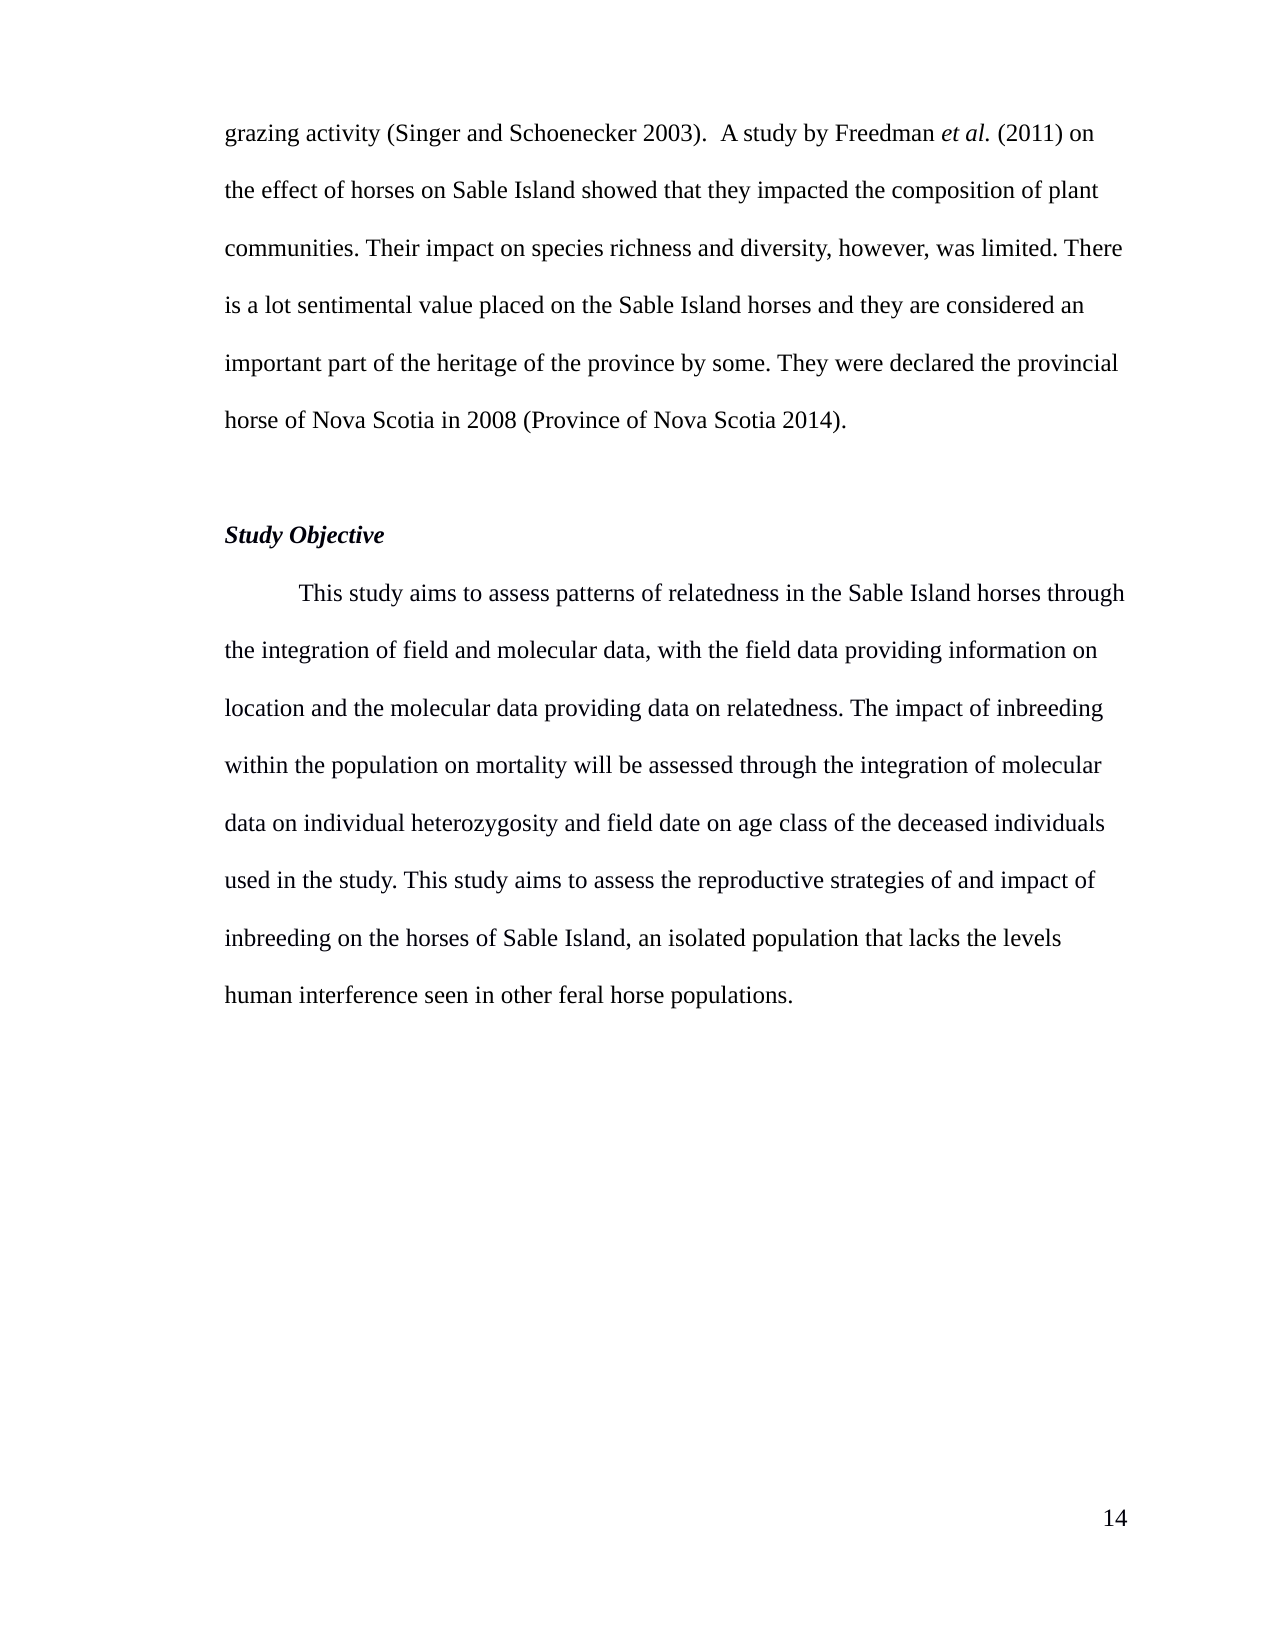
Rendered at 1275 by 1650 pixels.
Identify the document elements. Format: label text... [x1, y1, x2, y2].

text Study Objective [224, 521, 1127, 549]
text This study aims to assess patterns of relatedness in the Sable Island horses through the integration of field and molecular data, with the field data providing information on location and the molecular data providing data on relatedness. The impact of inbreeding within the population on mortality will be assessed through the integration of molecular data on individual heterozygosity and field date on age class of the deceased individuals used in the study. This study aims to assess the reproductive strategies of and impact of inbreeding on the horses of Sable Island, an isolated population that lacks the levels human interference seen in other feral horse populations. [224, 578, 1127, 1009]
text grazing activity (Singer and Schoenecker 2003). A study by Freedman et al. (2011) on the effect of horses on Sable Island showed that they impacted the composition of plant communities. Their impact on species richness and diversity, however, was limited. There is a lot sentimental value placed on the Sable Island horses and they are considered an important part of the heritage of the province by some. They were declared the provincial horse of Nova Scotia in 2008 (Province of Nova Scotia 2014). [224, 118, 1127, 434]
